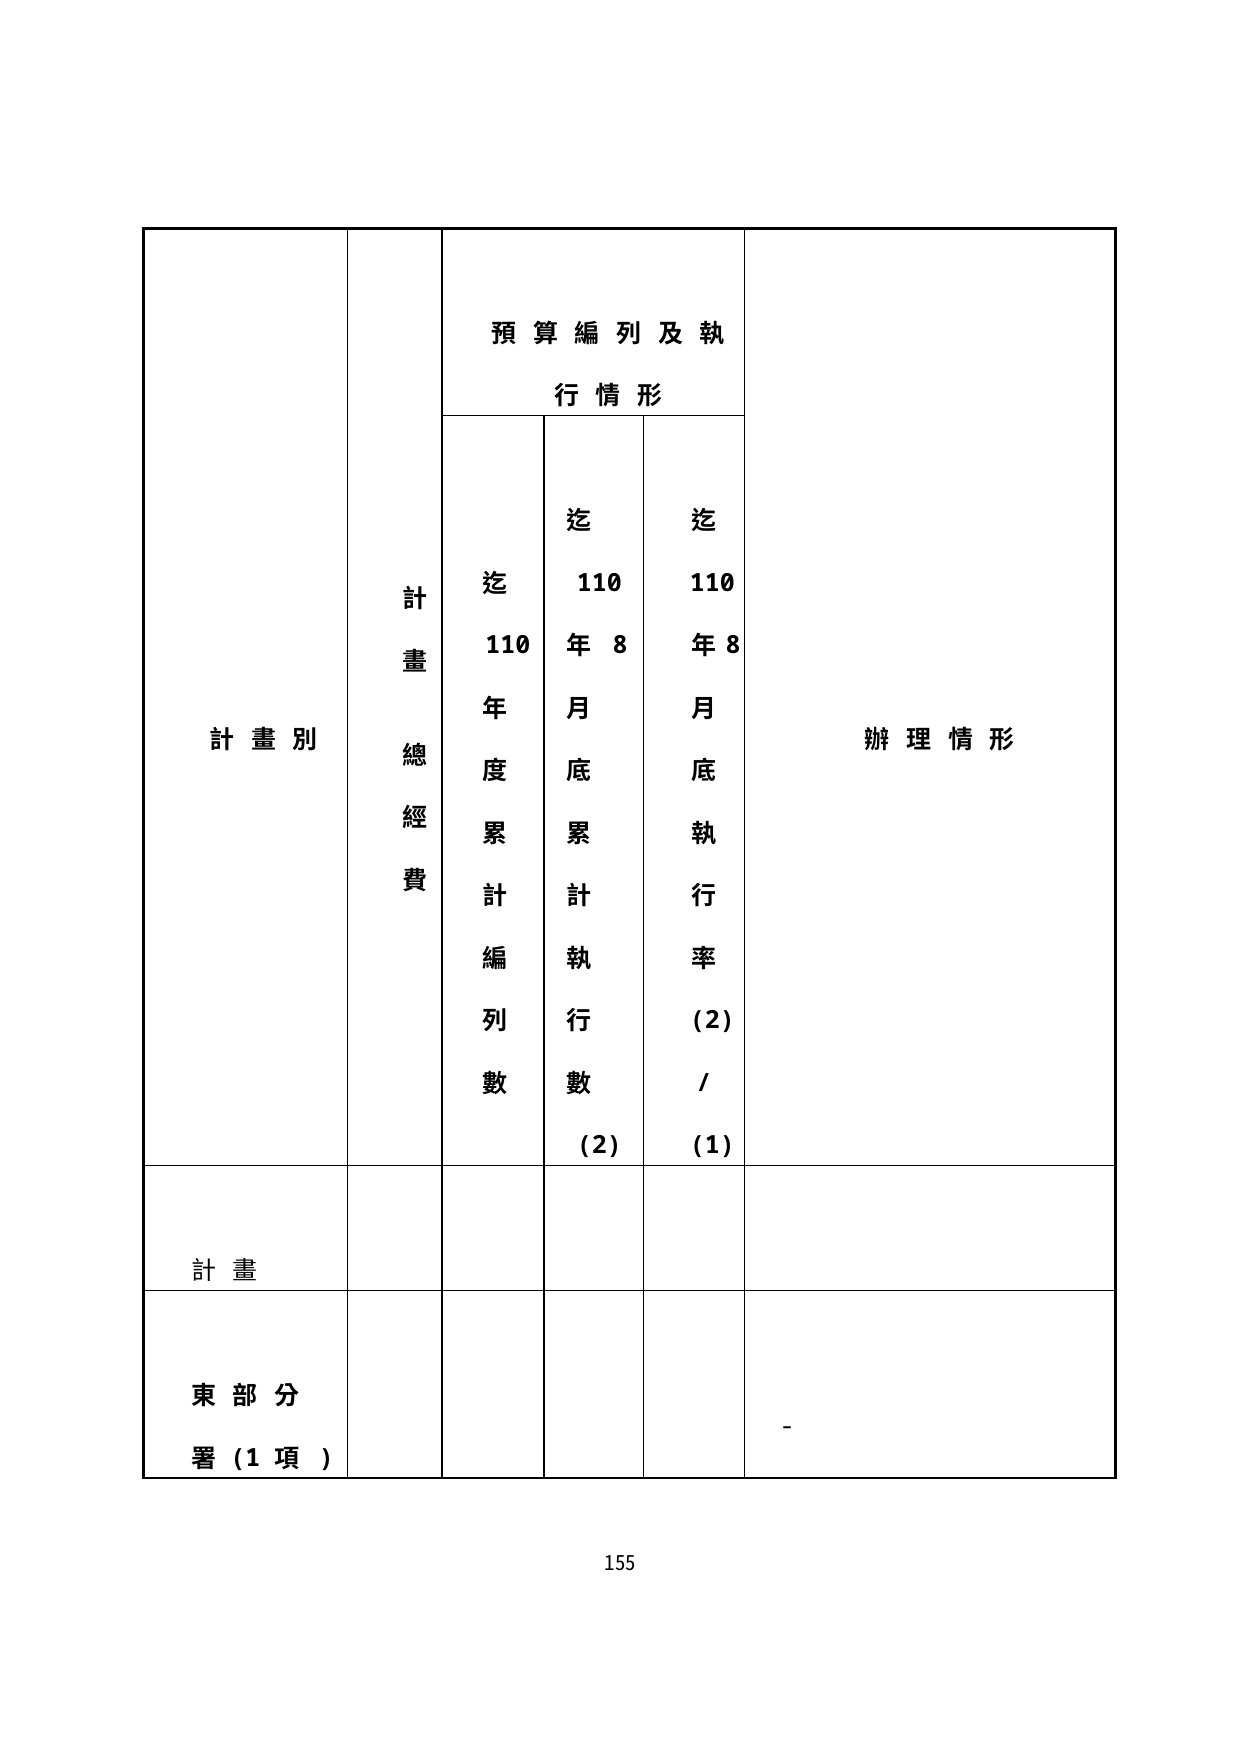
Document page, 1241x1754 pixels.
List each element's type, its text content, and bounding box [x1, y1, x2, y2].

table_cell [443, 1166, 543, 1290]
table_cell [545, 1166, 643, 1290]
table_header 預算編列及執行情形 [443, 230, 744, 415]
table_cell 迄110年8月底執行率(2)/(1) [644, 416, 744, 1165]
table_cell 東部分署(1項) [145, 1291, 347, 1477]
table_cell [644, 1166, 744, 1290]
table_cell [644, 1291, 744, 1477]
table_cell [348, 1166, 441, 1290]
table_cell 計畫 [145, 1166, 347, 1290]
table_cell 迄110年8月底累計執行數(2) [545, 416, 643, 1165]
table_cell [545, 1291, 643, 1477]
table_header 辦理情形 [745, 230, 1114, 1165]
table_header 計畫 總經費 [348, 230, 441, 1165]
table_cell [443, 1291, 543, 1477]
table_cell - [745, 1166, 1114, 1290]
table_cell 迄110年度累計編列數 [443, 416, 543, 1165]
table_header 計畫別 [145, 230, 347, 1165]
table_cell [348, 1291, 441, 1477]
table_cell - [745, 1291, 1114, 1477]
